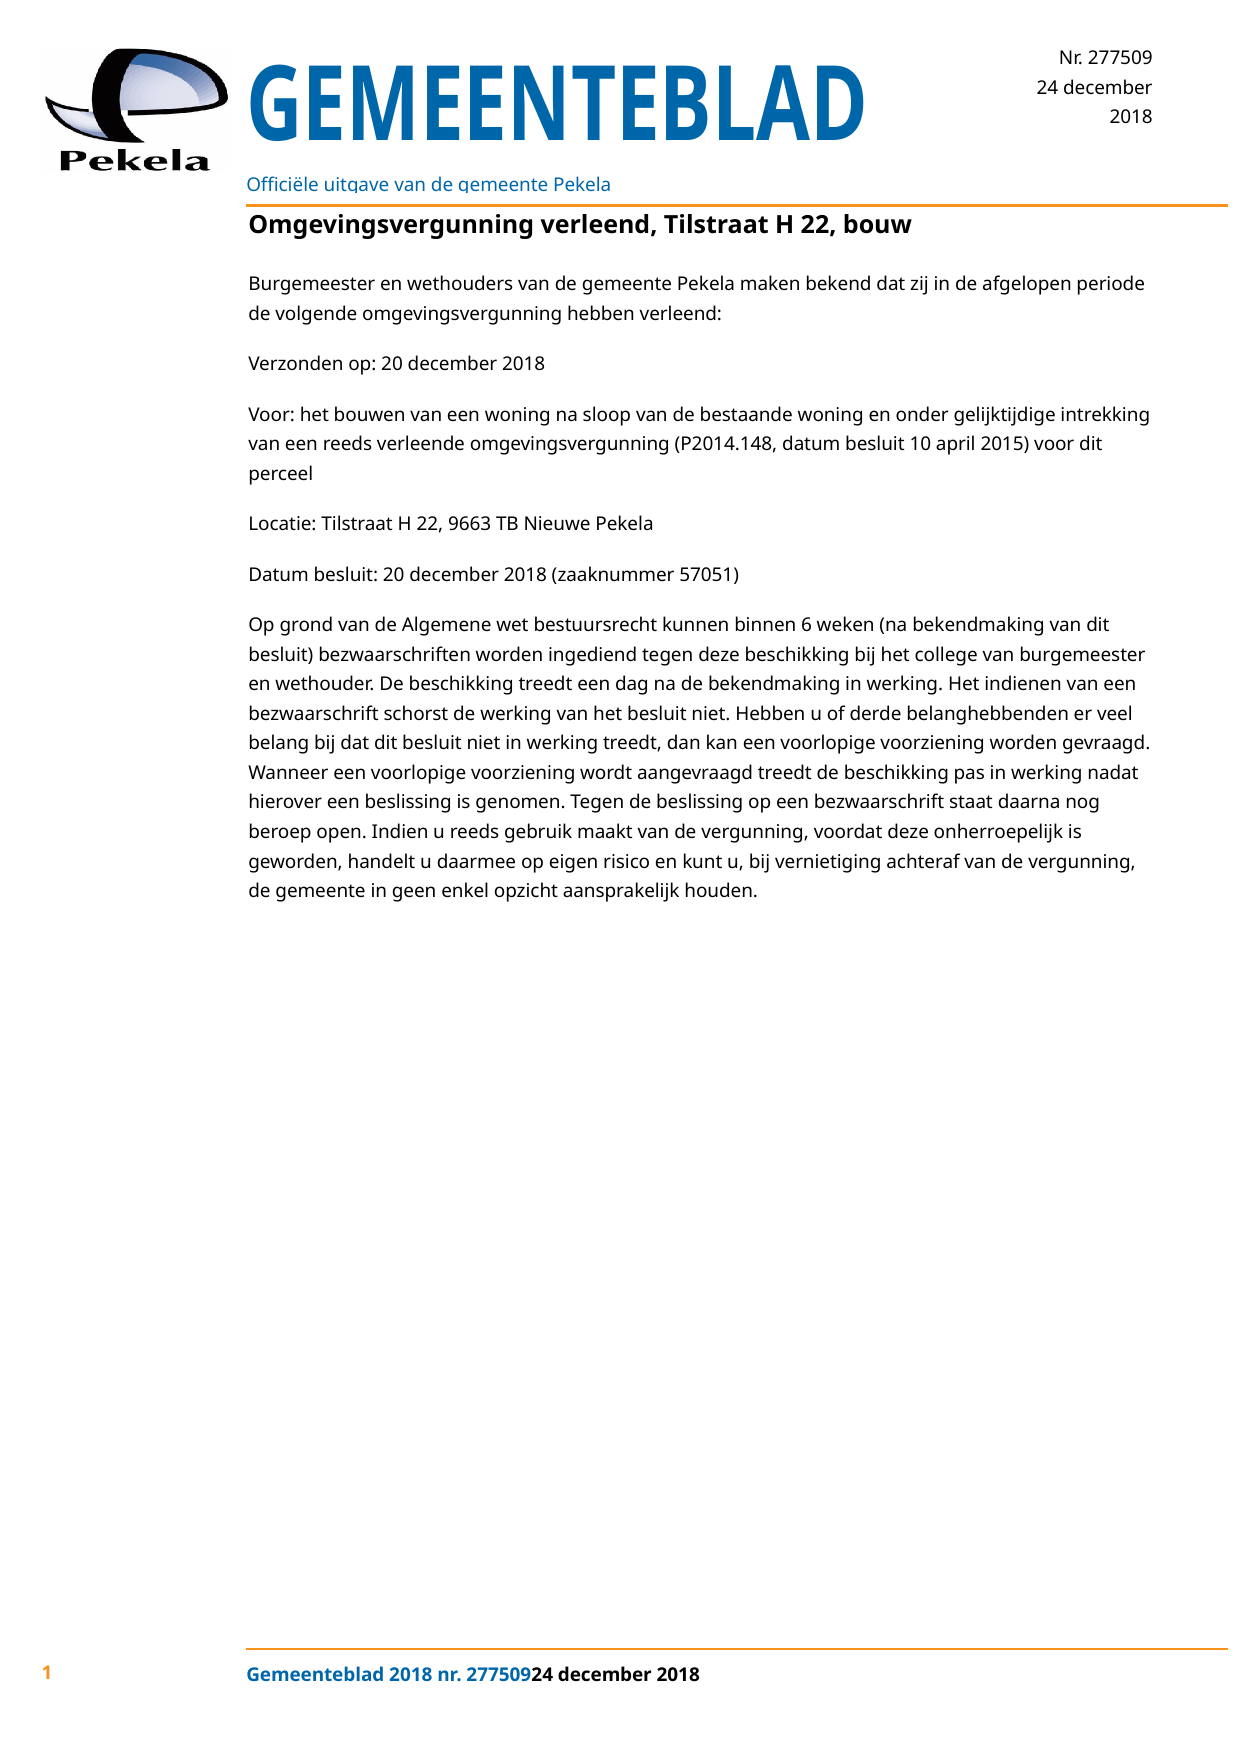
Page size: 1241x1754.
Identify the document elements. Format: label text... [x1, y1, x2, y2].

text Verzonden op: 20 december 2018 [248, 350, 1152, 376]
text Datum besluit: 20 december 2018 (zaaknummer 57051) [248, 561, 1152, 586]
text Burgemeester en wethouders van de gemeente Pekela maken bekend dat zij in de afgelopen periode de volgende omgevingsvergunning hebben verleend: [248, 270, 1152, 326]
text Omgevingsvergunning verleend, Tilstraat H 22, bouw [248, 207, 1152, 241]
text Voor: het bouwen van een woning na sloop van de bestaande woning en onder gelijktijdige intrekking van een reeds verleende omgevingsvergunning (P2014.148, datum besluit 10 april 2015) voor dit perceel [248, 401, 1152, 486]
text Op grond van de Algemene wet bestuursrecht kunnen binnen 6 weken (na bekendmaking van dit besluit) bezwaarschriften worden ingediend tegen deze beschikking bij het college van burgemeester en wethouder. De beschikking treedt een dag na de bekendmaking in werking. Het indienen van een bezwaarschrift schorst de werking van het besluit niet. Hebben u of derde belanghebbenden er veel belang bij dat dit besluit niet in werking treedt, dan kan een voorlopige voorziening worden gevraagd. Wanneer een voorlopige voorziening wordt aangevraagd treedt de beschikking pas in werking nadat hierover een beslissing is genomen. Tegen de beslissing op een bezwaarschrift staat daarna nog beroep open. Indien u reeds gebruik maakt van de vergunning, voordat deze onherroepelijk is geworden, handelt u daarmee op eigen risico en kunt u, bij vernietiging achteraf van de vergunning, de gemeente in geen enkel opzicht aansprakelijk houden. [248, 611, 1152, 903]
picture [41, 47, 231, 172]
text Locatie: Tilstraat H 22, 9663 TB Nieuwe Pekela [248, 510, 1152, 536]
